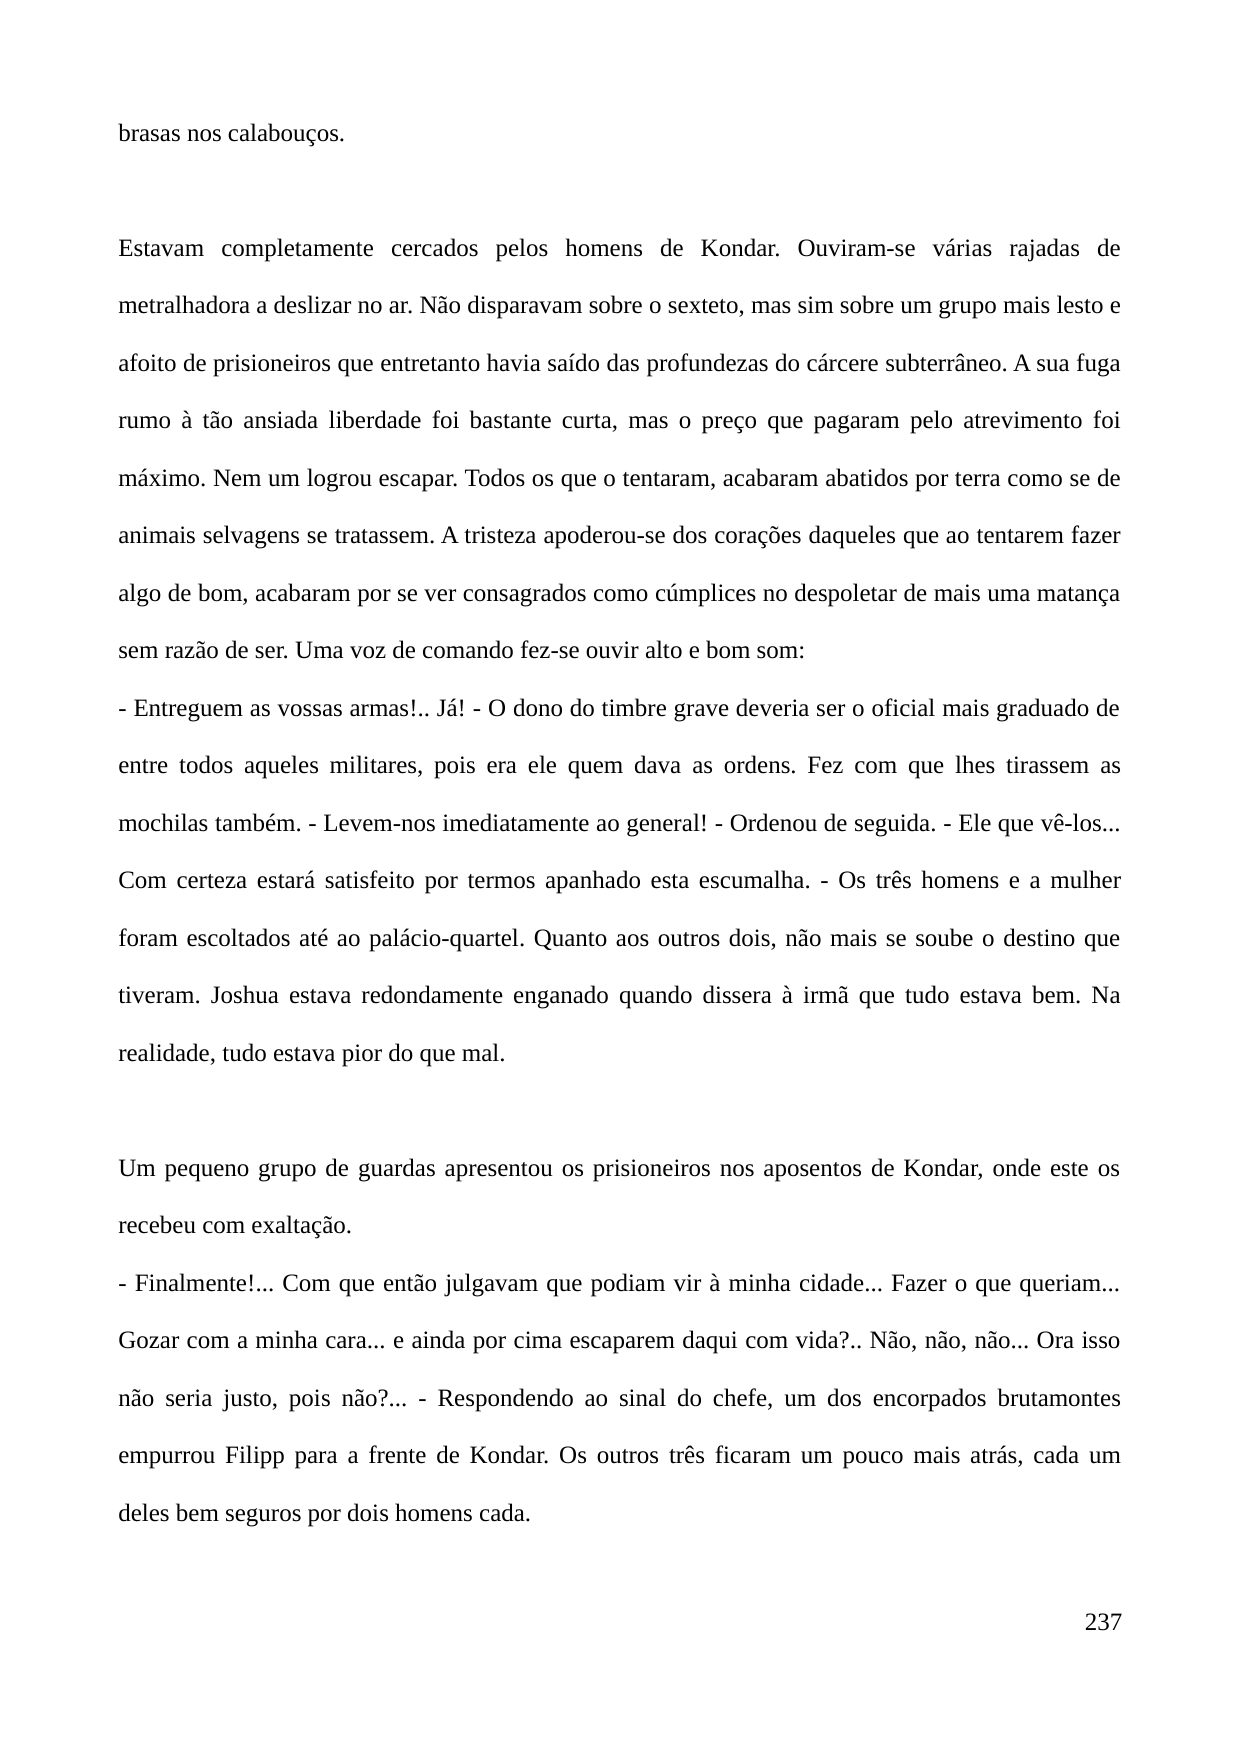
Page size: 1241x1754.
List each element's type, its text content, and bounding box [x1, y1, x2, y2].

text - Entreguem as vossas armas!.. Já! - O dono do timbre grave deveria ser o oficial mais graduado de entre todos aqueles militares, pois era ele quem dava as ordens. Fez com que lhes tirassem as mochilas também. - Levem-nos imediatamente ao general! - Ordenou de seguida. - Ele que vê-los... Com certeza estará satisfeito por termos apanhado esta escumalha. - Os três homens e a mulher foram escoltados até ao palácio-quartel. Quanto aos outros dois, não mais se soube o destino que tiveram. Joshua estava redondamente enganado quando dissera à irmã que tudo estava bem. Na realidade, tudo estava pior do que mal. [118, 693, 1122, 1067]
text Estavam completamente cercados pelos homens de Kondar. Ouviram-se várias rajadas de metralhadora a deslizar no ar. Não disparavam sobre o sexteto, mas sim sobre um grupo mais lesto e afoito de prisioneiros que entretanto havia saído das profundezas do cárcere subterrâneo. A sua fuga rumo à tão ansiada liberdade foi bastante curta, mas o preço que pagaram pelo atrevimento foi máximo. Nem um logrou escapar. Todos os que o tentaram, acabaram abatidos por terra como se de animais selvagens se tratassem. A tristeza apoderou-se dos corações daqueles que ao tentarem fazer algo de bom, acabaram por se ver consagrados como cúmplices no despoletar de mais uma matança sem razão de ser. Uma voz de comando fez-se ouvir alto e bom som: [118, 233, 1122, 664]
text - Finalmente!... Com que então julgavam que podiam vir à minha cidade... Fazer o que queriam... Gozar com a minha cara... e ainda por cima escaparem daqui com vida?.. Não, não, não... Ora isso não seria justo, pois não?... - Respondendo ao sinal do chefe, um dos encorpados brutamontes empurrou Filipp para a frente de Kondar. Os outros três ficaram um pouco mais atrás, cada um deles bem seguros por dois homens cada. [118, 1268, 1122, 1527]
text Um pequeno grupo de guardas apresentou os prisioneiros nos aposentos de Kondar, onde este os recebeu com exaltação. [118, 1153, 1122, 1239]
text brasas nos calabouços. [118, 118, 1122, 147]
